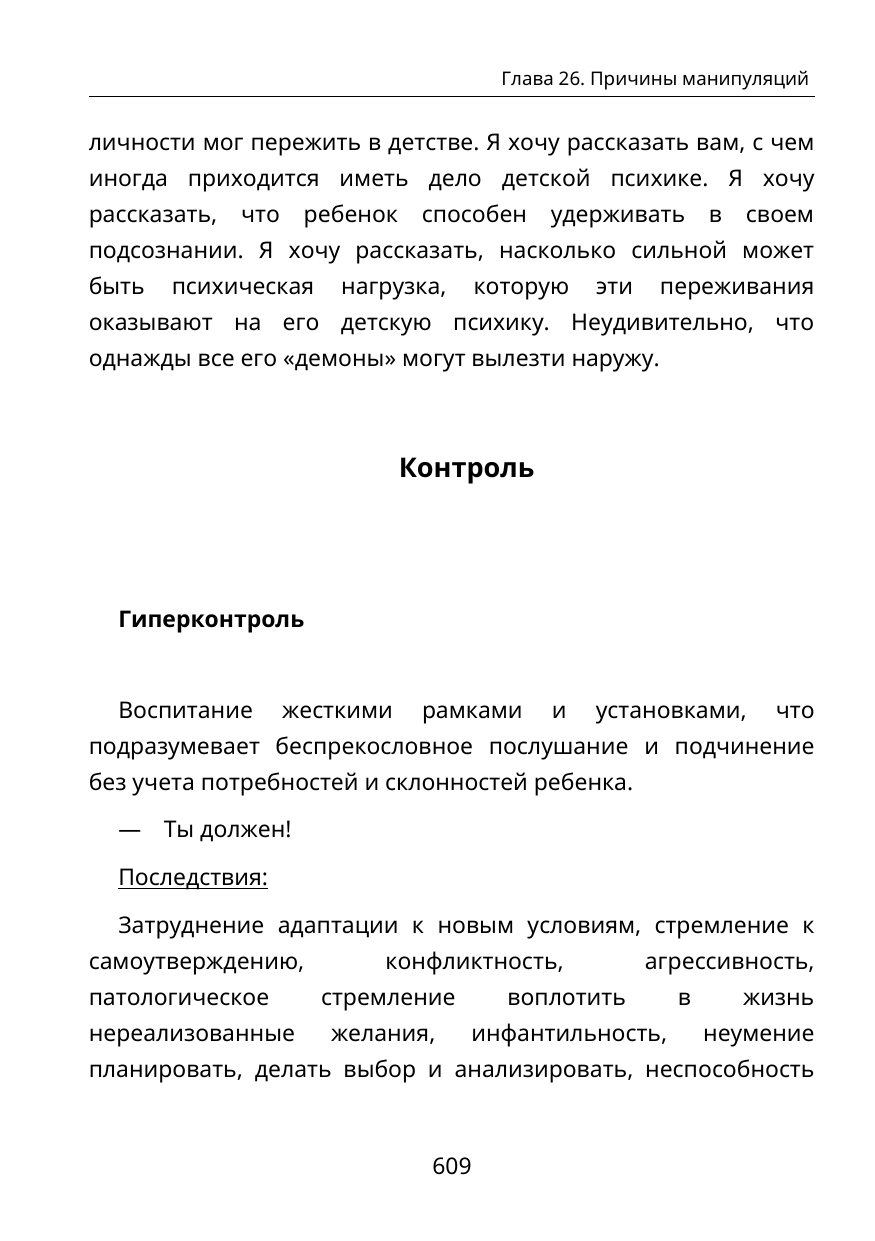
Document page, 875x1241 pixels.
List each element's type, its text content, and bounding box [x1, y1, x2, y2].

text Воспитание жесткими рамками и установками, что подразумевает беспрекословное послушание и подчинение без учета потребностей и склонностей ребенка. [88, 694, 815, 797]
list Ты должен! [88, 813, 815, 844]
subtitle Гиперконтроль [88, 603, 815, 635]
text личности мог пережить в детстве. Я хочу рассказать вам, с чем иногда приходится иметь дело детской психике. Я хочу рассказать, что ребенок способен удерживать в своем подсознании. Я хочу рассказать, насколько сильной может быть психическая нагрузка, которую эти переживания оказывают на его детскую психику. Неудивительно, что однажды все его «демоны» могут вылезти наружу. [88, 126, 815, 373]
text Последствия: [88, 861, 815, 892]
text Затруднение адаптации к новым условиям, стремление к самоутверждению, конфликтность, агрессивность, патологическое стремление воплотить в жизнь нереализованные желания, инфантильность, неумение планировать, делать выбор и анализировать, неспособность [88, 909, 815, 1084]
subtitle Контроль [88, 448, 815, 485]
